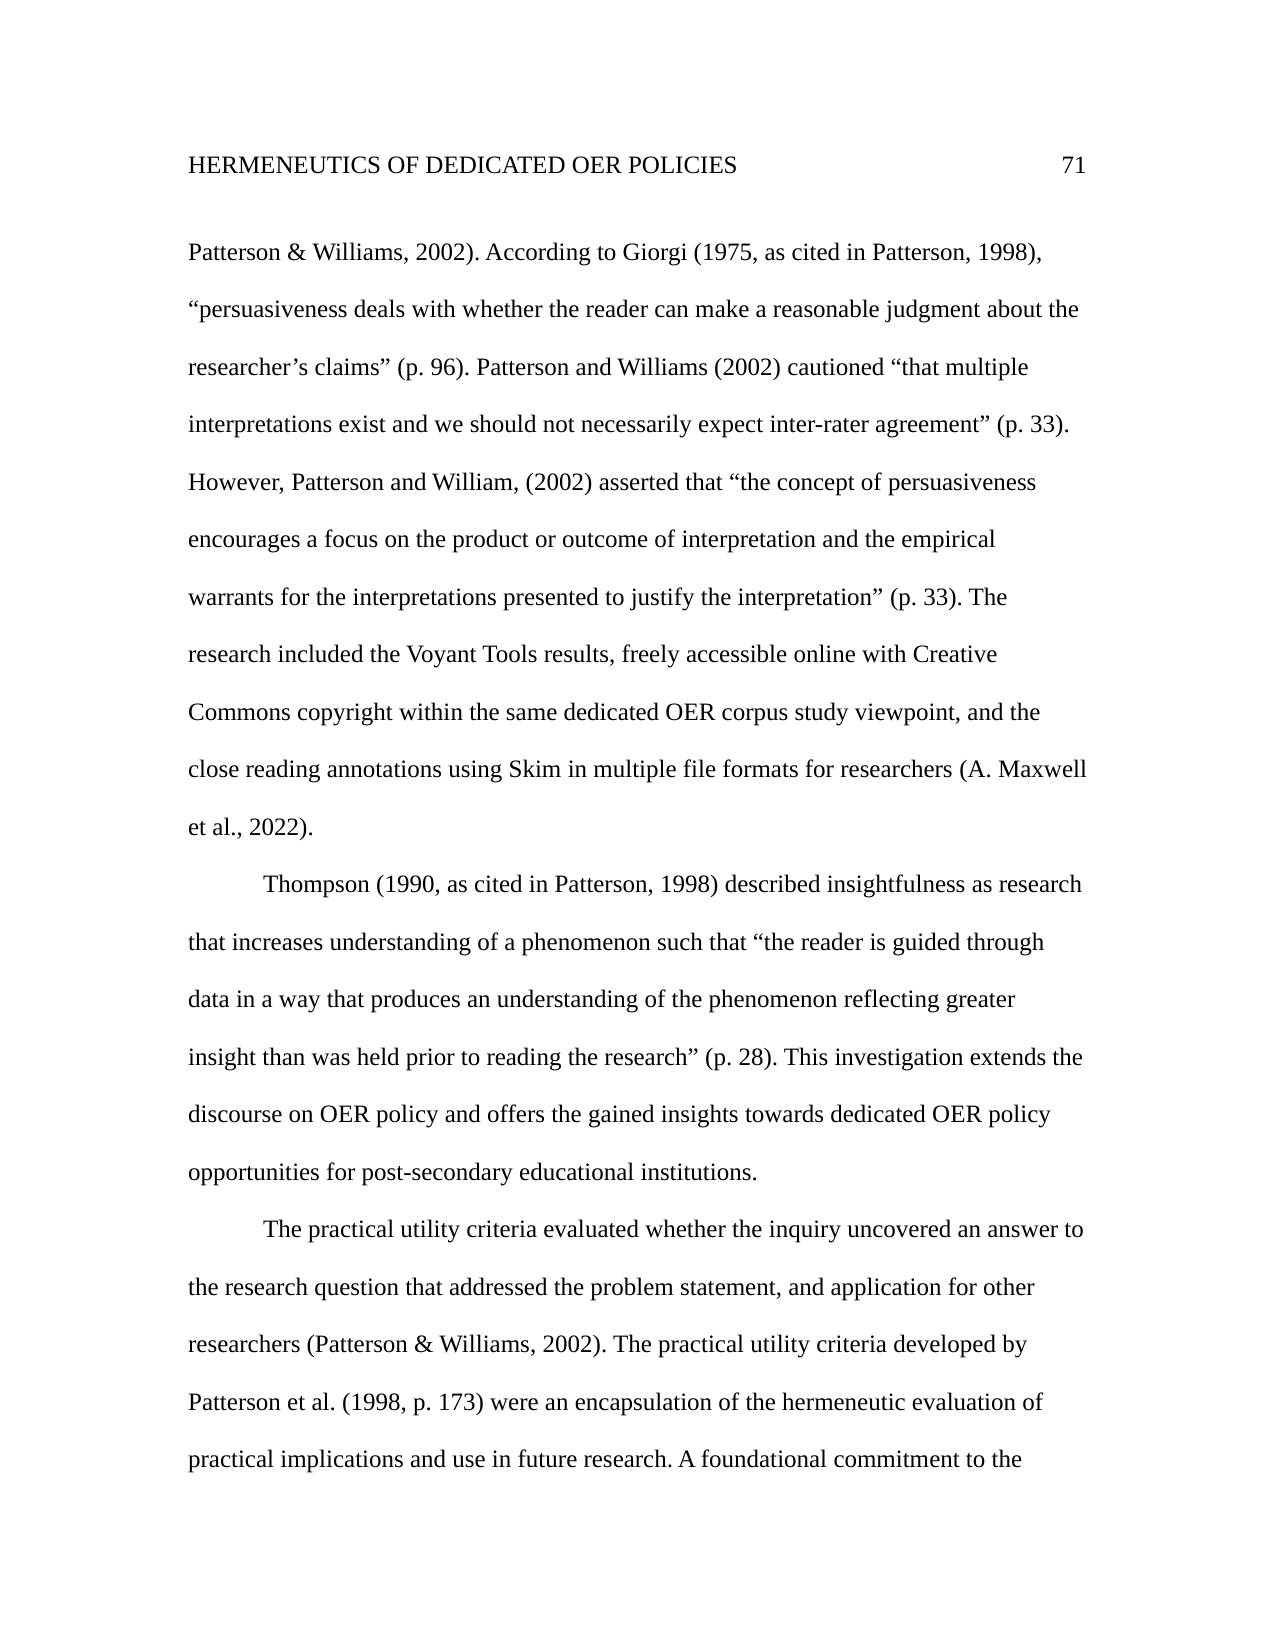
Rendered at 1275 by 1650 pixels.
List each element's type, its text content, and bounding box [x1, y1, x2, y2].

text Patterson & Williams, 2002). According to Giorgi (1975, as cited in Patterson, 1998), “persuasiveness deals with whether the reader can make a reasonable judgment about the researcher’s claims” (p. 96). Patterson and Williams (2002) cautioned “that multiple interpretations exist and we should not necessarily expect inter-rater agreement” (p. 33). However, Patterson and William, (2002) asserted that “the concept of persuasiveness encourages a focus on the product or outcome of interpretation and the empirical warrants for the interpretations presented to justify the interpretation” (p. 33). The research included the Voyant Tools results, freely accessible online with Creative Commons copyright within the same dedicated OER corpus study viewpoint, and the close reading annotations using Skim in multiple file formats for researchers (A. Maxwell et al., 2022). [188, 237, 1087, 841]
text The practical utility criteria evaluated whether the inquiry uncovered an answer to the research question that addressed the problem statement, and application for other researchers (Patterson & Williams, 2002). The practical utility criteria developed by Patterson et al. (1998, p. 173) were an encapsulation of the hermeneutic evaluation of practical implications and use in future research. A foundational commitment to the [188, 1214, 1087, 1473]
text Thompson (1990, as cited in Patterson, 1998) described insightfulness as research that increases understanding of a phenomenon such that “the reader is guided through data in a way that produces an understanding of the phenomenon reflecting greater insight than was held prior to reading the research” (p. 28). This investigation extends the discourse on OER policy and offers the gained insights towards dedicated OER policy opportunities for post-secondary educational institutions. [188, 869, 1087, 1186]
